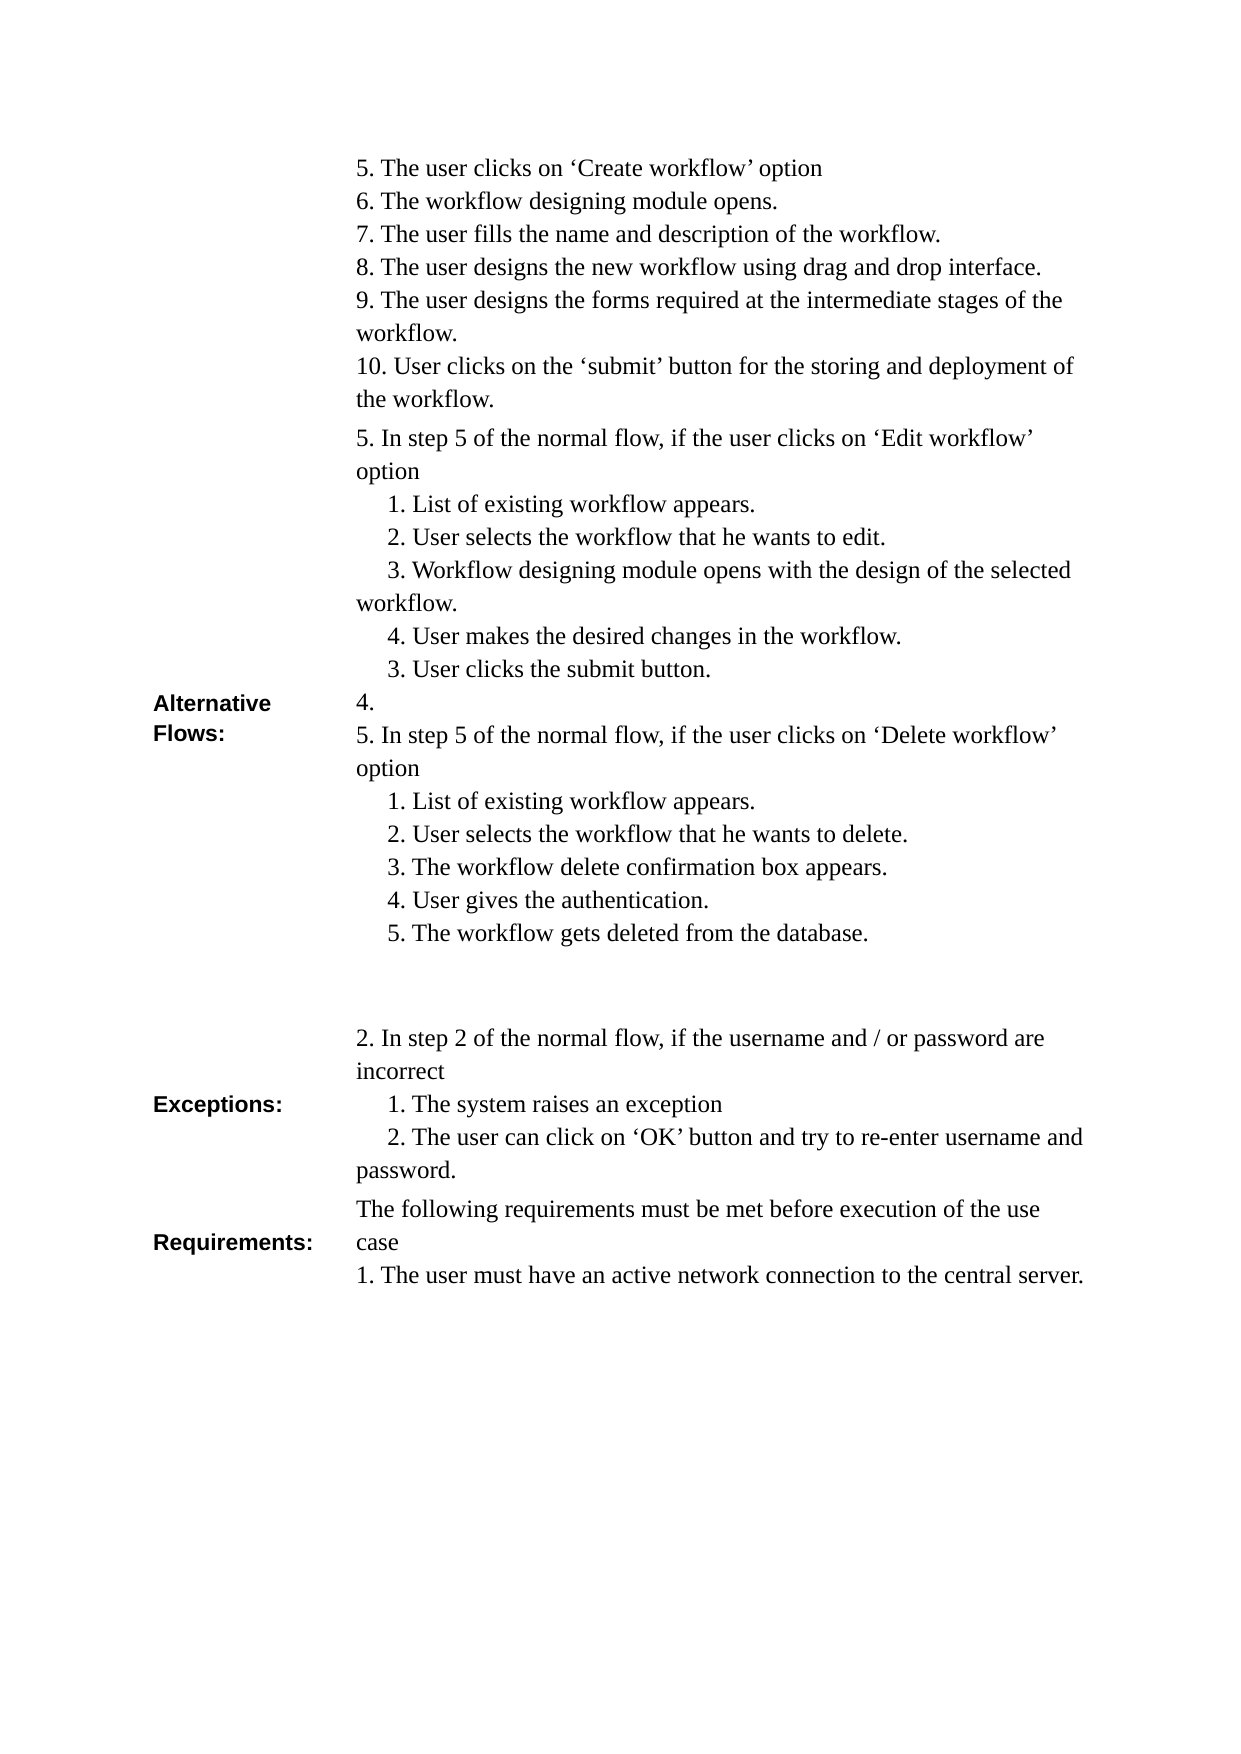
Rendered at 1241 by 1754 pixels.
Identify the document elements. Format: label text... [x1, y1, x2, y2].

table_cell Alternative Flows: [150, 420, 353, 1020]
table_cell [150, 150, 353, 420]
table_cell 5. The user clicks on ‘Create workflow’ option 6. The workflow designing module opens. 7. The user fills the name and description of the workflow. 8. The user designs the new workflow using drag and drop interface. 9. The user designs the forms required at the intermediate stages of the workflow. 10. User clicks on the ‘submit’ button for the storing and deployment of the workflow. [353, 150, 1090, 420]
table_cell 2. In step 2 of the normal flow, if the username and / or password are incorrect 1. The system raises an exception 2. The user can click on ‘OK’ button and try to re-enter username and password. [353, 1020, 1090, 1191]
table_cell 5. In step 5 of the normal flow, if the user clicks on ‘Edit workflow’ option 1. List of existing workflow appears. 2. User selects the workflow that he wants to edit. 3. Workflow designing module opens with the design of the selected workflow. 4. User makes the desired changes in the workflow. 3. User clicks the submit button. 5. In step 5 of the normal flow, if the user clicks on ‘Delete workflow’ option 1. List of existing workflow appears. 2. User selects the workflow that he wants to delete. 3. The workflow delete confirmation box appears. 4. User gives the authentication. 5. The workflow gets deleted from the database. [353, 420, 1090, 1020]
table_cell Exceptions: [150, 1020, 353, 1191]
table_cell Requirements: [150, 1191, 353, 1296]
table_cell The following requirements must be met before execution of the use case 1. The user must have an active network connection to the central server. [353, 1191, 1090, 1296]
